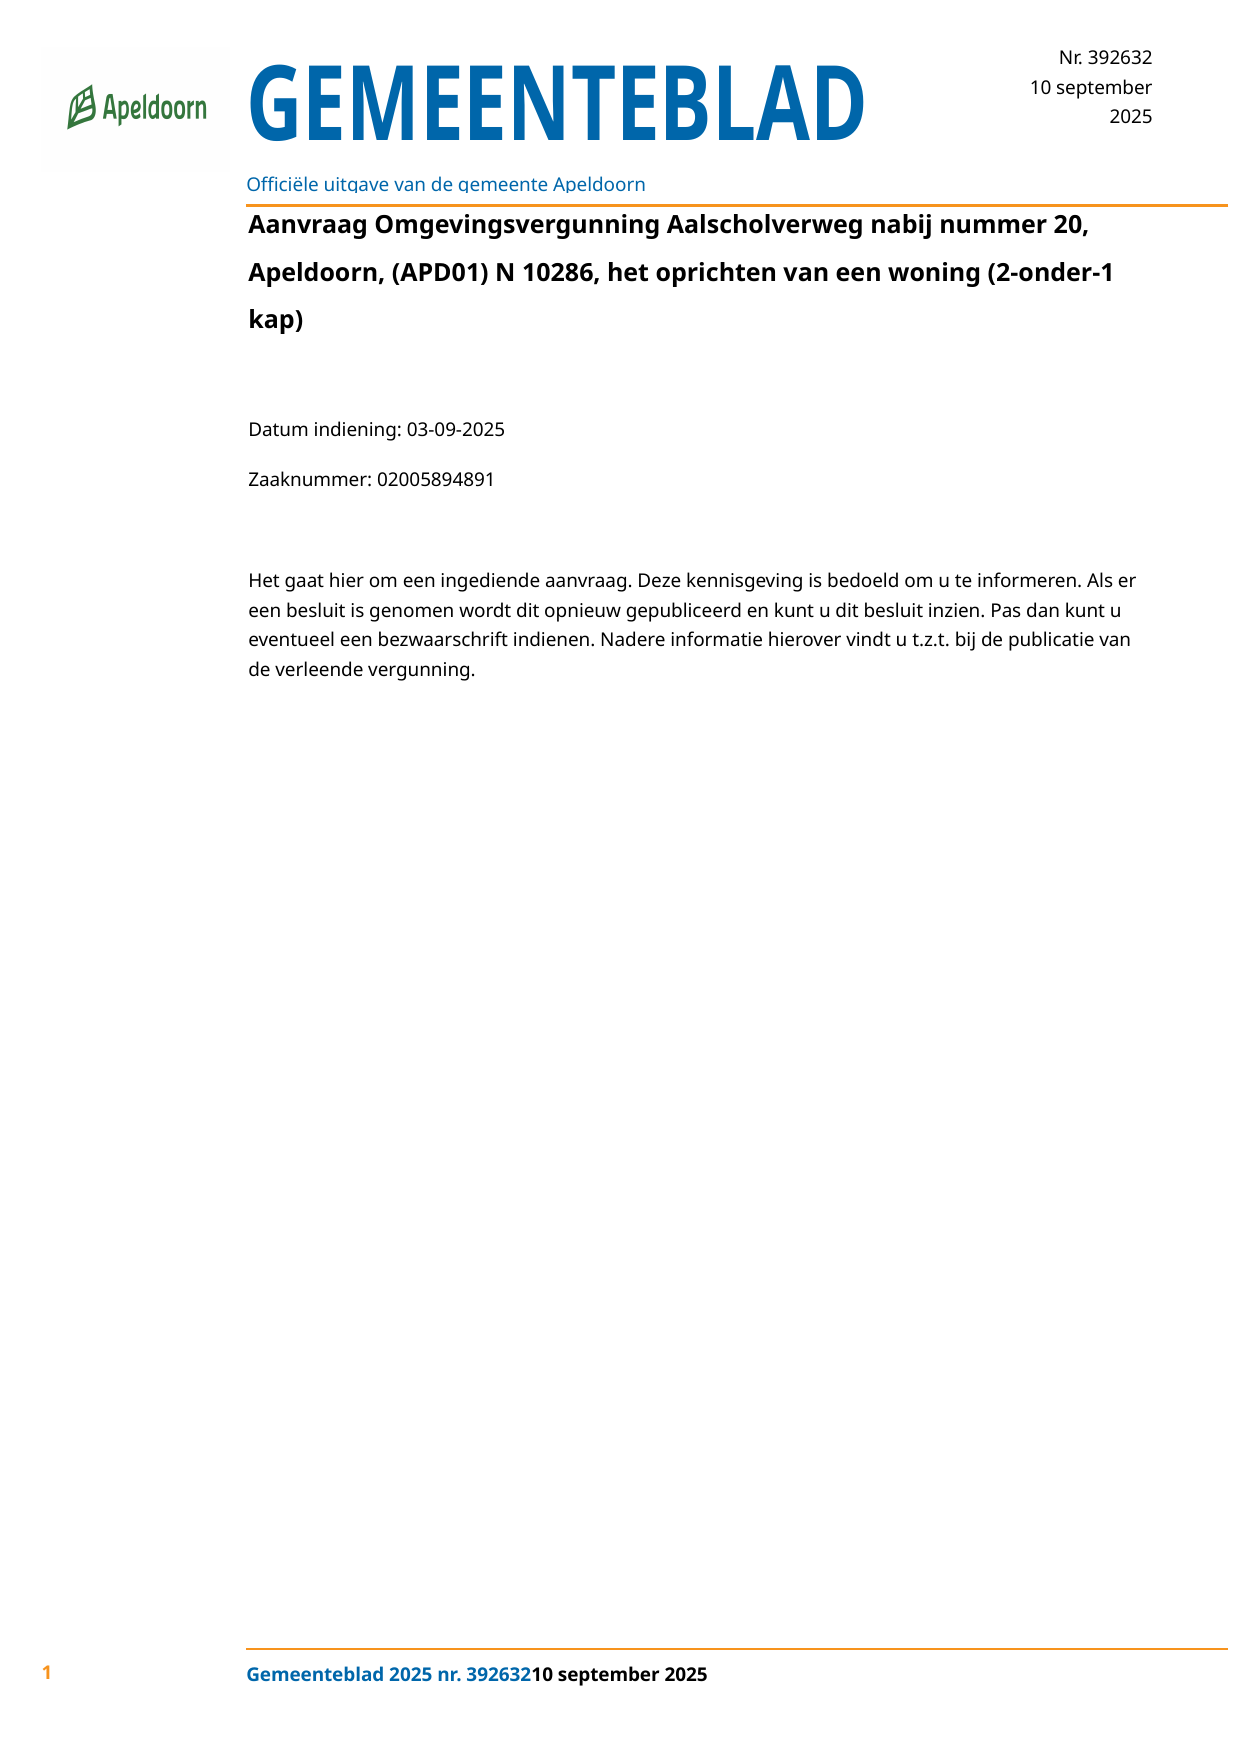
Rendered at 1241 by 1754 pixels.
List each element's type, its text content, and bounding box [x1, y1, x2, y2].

text Aanvraag Omgevingsvergunning Aalscholverweg nabij nummer 20, Apeldoorn, (APD01) N 10286, het oprichten van een woning (2-onder-1 kap) [248, 207, 1152, 336]
text Het gaat hier om een ingediende aanvraag. Deze kennisgeving is bedoeld om u te informeren. Als er een besluit is genomen wordt dit opnieuw gepubliceerd en kunt u dit besluit inzien. Pas dan kunt u eventueel een bezwaarschrift indienen. Nadere informatie hierover vindt u t.z.t. bij de publicatie van de verleende vergunning. [248, 567, 1152, 682]
text Datum indiening: 03-09-2025 [248, 416, 1152, 442]
text Zaaknummer: 02005894891 [248, 466, 1152, 492]
picture [41, 47, 231, 172]
